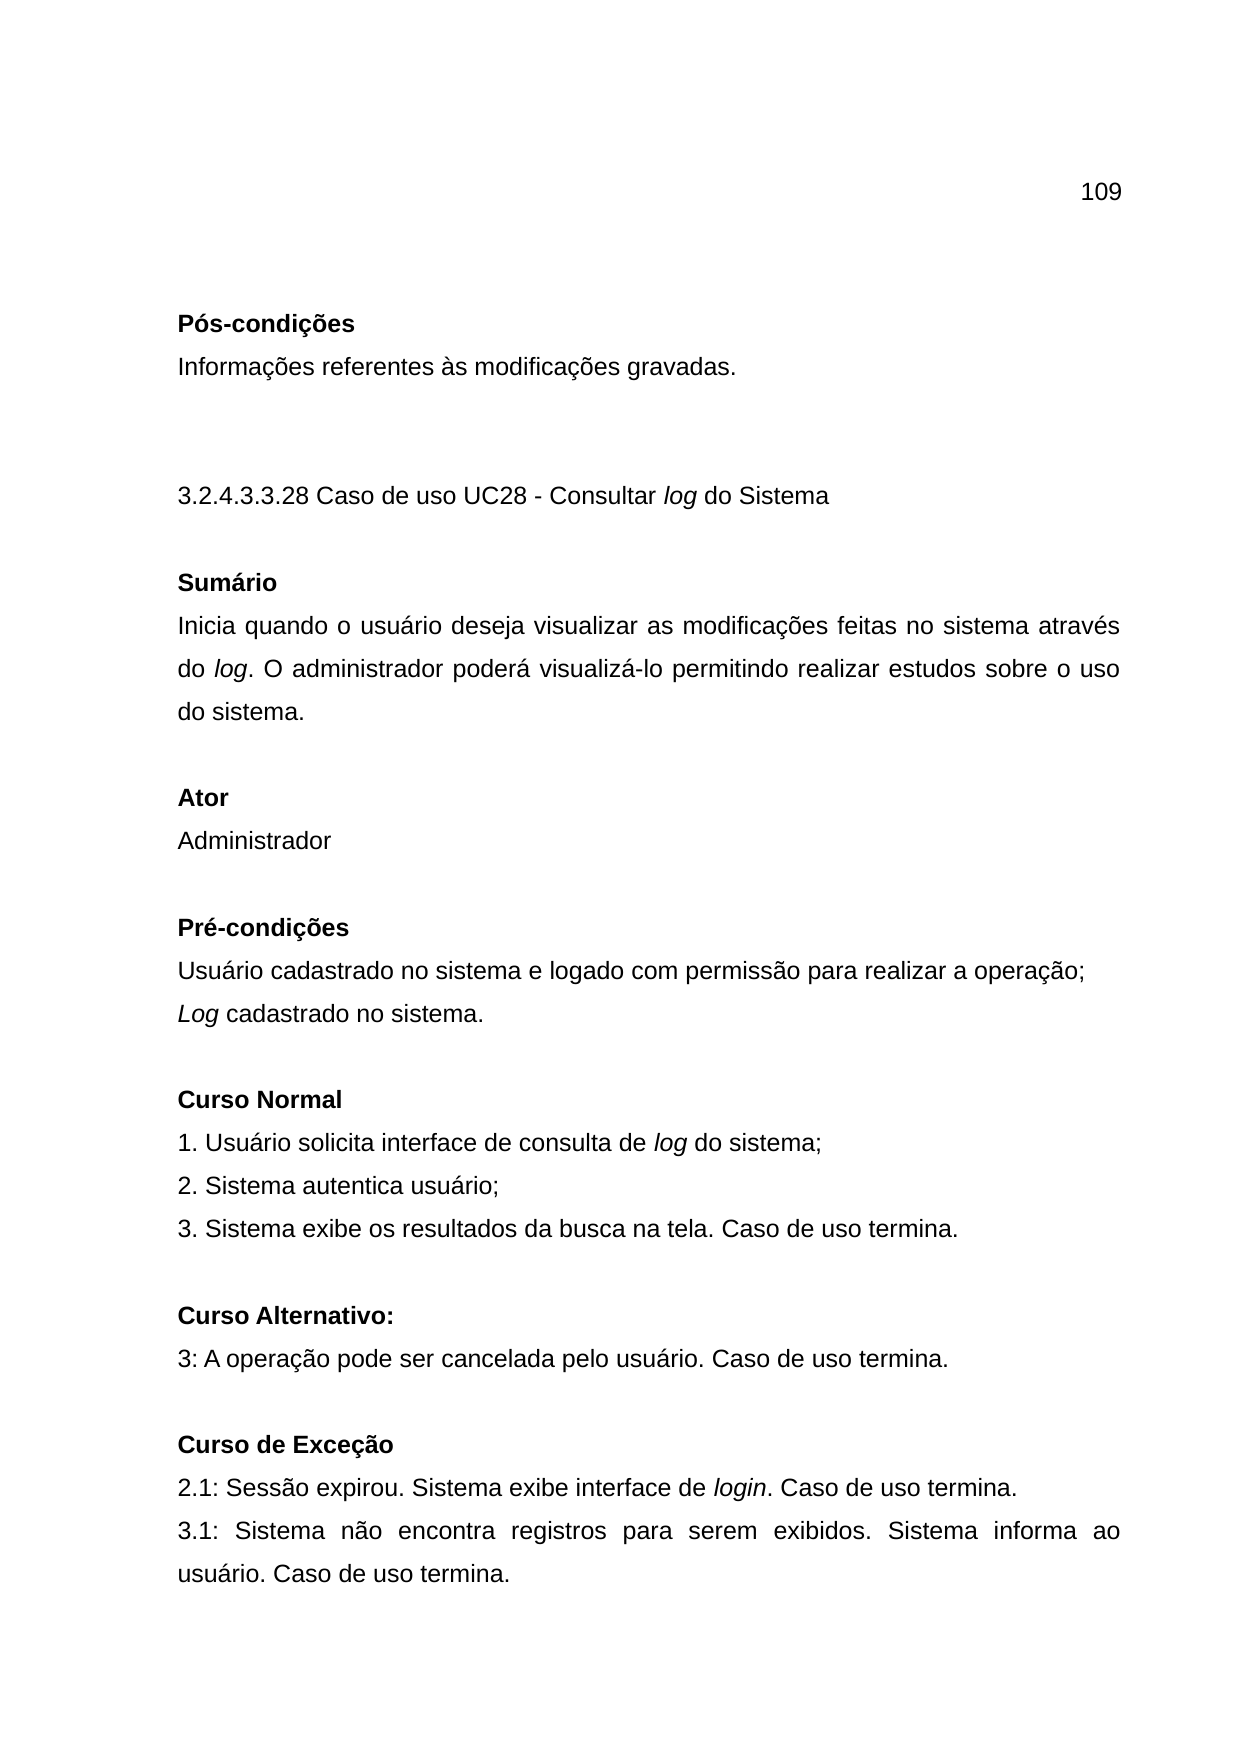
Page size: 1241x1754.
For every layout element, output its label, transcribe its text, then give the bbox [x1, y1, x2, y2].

text 3.2.4.3.3.28 Caso de uso UC28 - Consultar log do Sistema [177, 481, 1122, 510]
text 2. Sistema autentica usuário; [177, 1171, 1122, 1200]
text Informações referentes às modificações gravadas. [177, 352, 1122, 381]
text 3: A operação pode ser cancelada pelo usuário. Caso de uso termina. [177, 1344, 1122, 1373]
text Sumário [177, 568, 1122, 596]
text Pós-condições [177, 309, 1122, 338]
text 1. Usuário solicita interface de consulta de log do sistema; [177, 1128, 1122, 1157]
text Curso de Exceção [177, 1430, 1122, 1459]
text Pré-condições [177, 913, 1122, 941]
text Curso Alternativo: [177, 1301, 1122, 1329]
text 2.1: Sessão expirou. Sistema exibe interface de login. Caso de uso termina. [177, 1473, 1122, 1502]
text Ator [177, 783, 1122, 812]
text Inicia quando o usuário deseja visualizar as modificações feitas no sistema através do log. O administrador poderá visualizá-lo permitindo realizar estudos sobre o uso do sistema. [177, 611, 1122, 726]
text 3. Sistema exibe os resultados da busca na tela. Caso de uso termina. [177, 1214, 1122, 1243]
text Log cadastrado no sistema. [177, 999, 1122, 1028]
text Administrador [177, 826, 1122, 855]
text Curso Normal [177, 1085, 1122, 1114]
text Usuário cadastrado no sistema e logado com permissão para realizar a operação; [177, 956, 1122, 984]
text 3.1: Sistema não encontra registros para serem exibidos. Sistema informa ao usuário. Caso de uso termina. [177, 1516, 1122, 1588]
